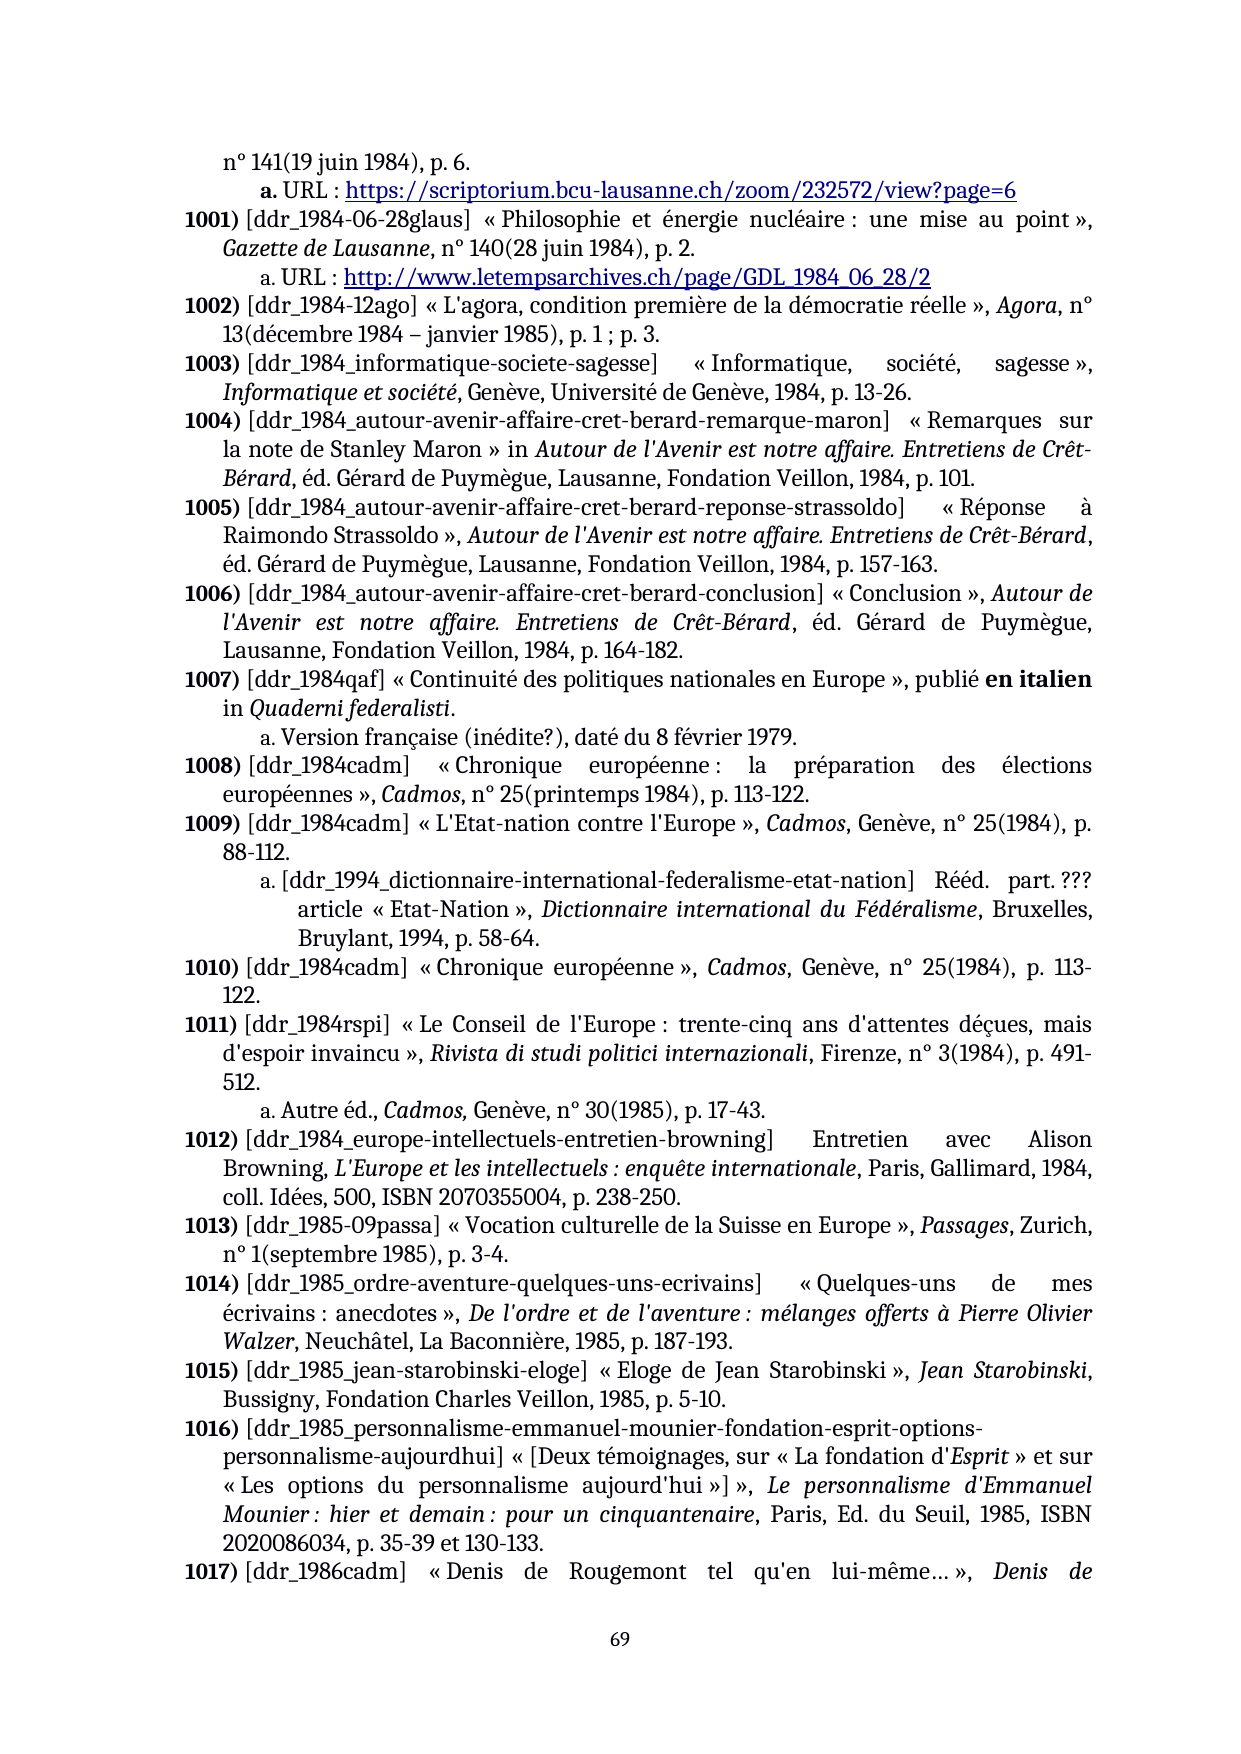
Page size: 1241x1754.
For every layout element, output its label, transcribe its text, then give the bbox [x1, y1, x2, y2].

list [ddr_1985-09passa] « Vocation culturelle de la Suisse en Europe », Passages, Zurich, n° 1(septembre 1985), p. 3-4. [185, 1211, 1093, 1269]
list [ddr_1984_informatique-societe-sagesse] « Informatique, société, sagesse », Informatique et société, Genève, Université de Genève, 1984, p. 13-26. [185, 349, 1093, 406]
list [ddr_1985_personnalisme-emmanuel-mounier-fondation-esprit-options-personnalisme-aujourdhui] « [Deux témoignages, sur « La fondation d'Esprit » et sur « Les options du personnalisme aujourd'hui »] », Le personnalisme d'Emmanuel Mounier : hier et demain : pour un cinquantenaire, Paris, Ed. du Seuil, 1985, ISBN 2020086034, p. 35-39 et 130-133. [185, 1413, 1093, 1557]
list [ddr_1986cadm] « Denis de Rougemont tel qu'en lui-même… », Denis de [185, 1557, 1093, 1586]
list [ddr_1994_dictionnaire-international-federalisme-etat-nation] Rééd. part. ??? article « Etat-Nation », Dictionnaire international du Fédéralisme, Bruxelles, Bruylant, 1994, p. 58-64. [260, 866, 1093, 953]
list URL : https://scriptorium.bcu-lausanne.ch/zoom/232572/view?page=6 [260, 176, 1093, 205]
list [ddr_1985_ordre-aventure-quelques-uns-ecrivains] « Quelques-uns de mes écrivains : anecdotes », De l'ordre et de l'aventure : mélanges offerts à Pierre Olivier Walzer, Neuchâtel, La Baconnière, 1985, p. 187-193. [185, 1269, 1093, 1356]
list [ddr_1984cadm] « L'Etat-nation contre l'Europe », Cadmos, Genève, n° 25(1984), p. 88-112. [185, 809, 1093, 866]
list [ddr_1984cadm] « Chronique européenne », Cadmos, Genève, n° 25(1984), p. 113-122. [185, 953, 1093, 1010]
list n° 141(19 juin 1984), p. 6. [185, 148, 1093, 176]
list [ddr_1984rspi] « Le Conseil de l'Europe : trente-cinq ans d'attentes déçues, mais d'espoir invaincu », Rivista di studi politici internazionali, Firenze, n° 3(1984), p. 491-512. [185, 1010, 1093, 1096]
list [ddr_1984qaf] « Continuité des politiques nationales en Europe », publié en italien in Quaderni federalisti. [185, 665, 1093, 723]
list [ddr_1984_autour-avenir-affaire-cret-berard-reponse-strassoldo] « Réponse à Raimondo Strassoldo », Autour de l'Avenir est notre affaire. Entretiens de Crêt-Bérard, éd. Gérard de Puymègue, Lausanne, Fondation Veillon, 1984, p. 157-163. [185, 493, 1093, 579]
list Version française (inédite?), daté du 8 février 1979. [260, 723, 1093, 751]
list [ddr_1984_europe-intellectuels-entretien-browning] Entretien avec Alison Browning, L'Europe et les intellectuels : enquête internationale, Paris, Gallimard, 1984, coll. Idées, 500, ISBN 2070355004, p. 238-250. [185, 1125, 1093, 1211]
list [ddr_1984cadm] « Chronique européenne : la préparation des élections européennes », Cadmos, n° 25(printemps 1984), p. 113-122. [185, 751, 1093, 809]
list URL : http://www.letempsarchives.ch/page/GDL_1984_06_28/2 [260, 263, 1093, 291]
list [ddr_1984-12ago] « L'agora, condition première de la démocratie réelle », Agora, n° 13(décembre 1984 – janvier 1985), p. 1 ; p. 3. [185, 291, 1093, 349]
list [ddr_1984_autour-avenir-affaire-cret-berard-remarque-maron] « Remarques sur la note de Stanley Maron » in Autour de l'Avenir est notre affaire. Entretiens de Crêt-Bérard, éd. Gérard de Puymègue, Lausanne, Fondation Veillon, 1984, p. 101. [185, 406, 1093, 493]
list [ddr_1984-06-28glaus] « Philosophie et énergie nucléaire : une mise au point », Gazette de Lausanne, n° 140(28 juin 1984), p. 2. [185, 205, 1093, 263]
list [ddr_1985_jean-starobinski-eloge] « Eloge de Jean Starobinski », Jean Starobinski, Bussigny, Fondation Charles Veillon, 1985, p. 5-10. [185, 1356, 1093, 1413]
list Autre éd., Cadmos, Genève, n° 30(1985), p. 17-43. [260, 1096, 1093, 1125]
list [ddr_1984_autour-avenir-affaire-cret-berard-conclusion] « Conclusion », Autour de l'Avenir est notre affaire. Entretiens de Crêt-Bérard, éd. Gérard de Puymègue, Lausanne, Fondation Veillon, 1984, p. 164-182. [185, 579, 1093, 665]
